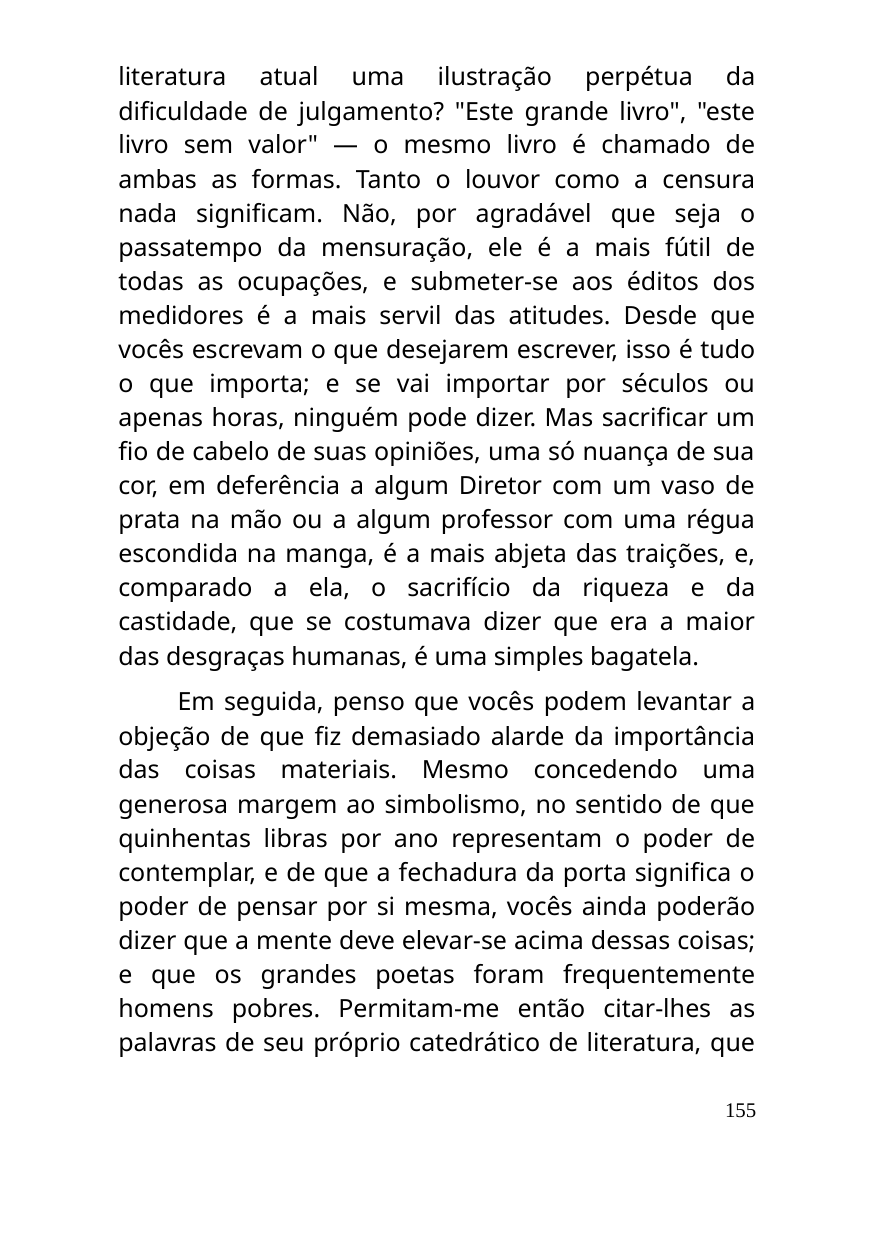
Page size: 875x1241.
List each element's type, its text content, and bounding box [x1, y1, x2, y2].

text literatura atual uma ilustração perpétua da dificuldade de julgamento? "Este grande livro", "este livro sem valor" — o mesmo livro é chamado de ambas as formas. Tanto o louvor como a censura nada significam. Não, por agradável que seja o passatempo da mensuração, ele é a mais fútil de todas as ocupações, e submeter-se aos éditos dos medidores é a mais servil das atitudes. Desde que vocês escrevam o que desejarem escrever, isso é tudo o que importa; e se vai importar por séculos ou apenas horas, ninguém pode dizer. Mas sacrificar um fio de cabelo de suas opiniões, uma só nuança de sua cor, em deferência a algum Diretor com um vaso de prata na mão ou a algum professor com uma régua escondida na manga, é a mais abjeta das traições, e, comparado a ela, o sacrifício da riqueza e da castidade, que se costumava dizer que era a maior das desgraças humanas, é uma simples bagatela. [118, 59, 756, 672]
text Em seguida, penso que vocês podem levantar a objeção de que fiz demasiado alarde da importância das coisas materiais. Mesmo concedendo uma generosa margem ao simbolismo, no sentido de que quinhentas libras por ano representam o poder de contemplar, e de que a fechadura da porta significa o poder de pensar por si mesma, vocês ainda poderão dizer que a mente deve elevar-se acima dessas coisas; e que os grandes poetas foram frequentemente homens pobres. Permitam-me então citar-lhes as palavras de seu próprio catedrático de literatura, que [118, 684, 756, 1059]
